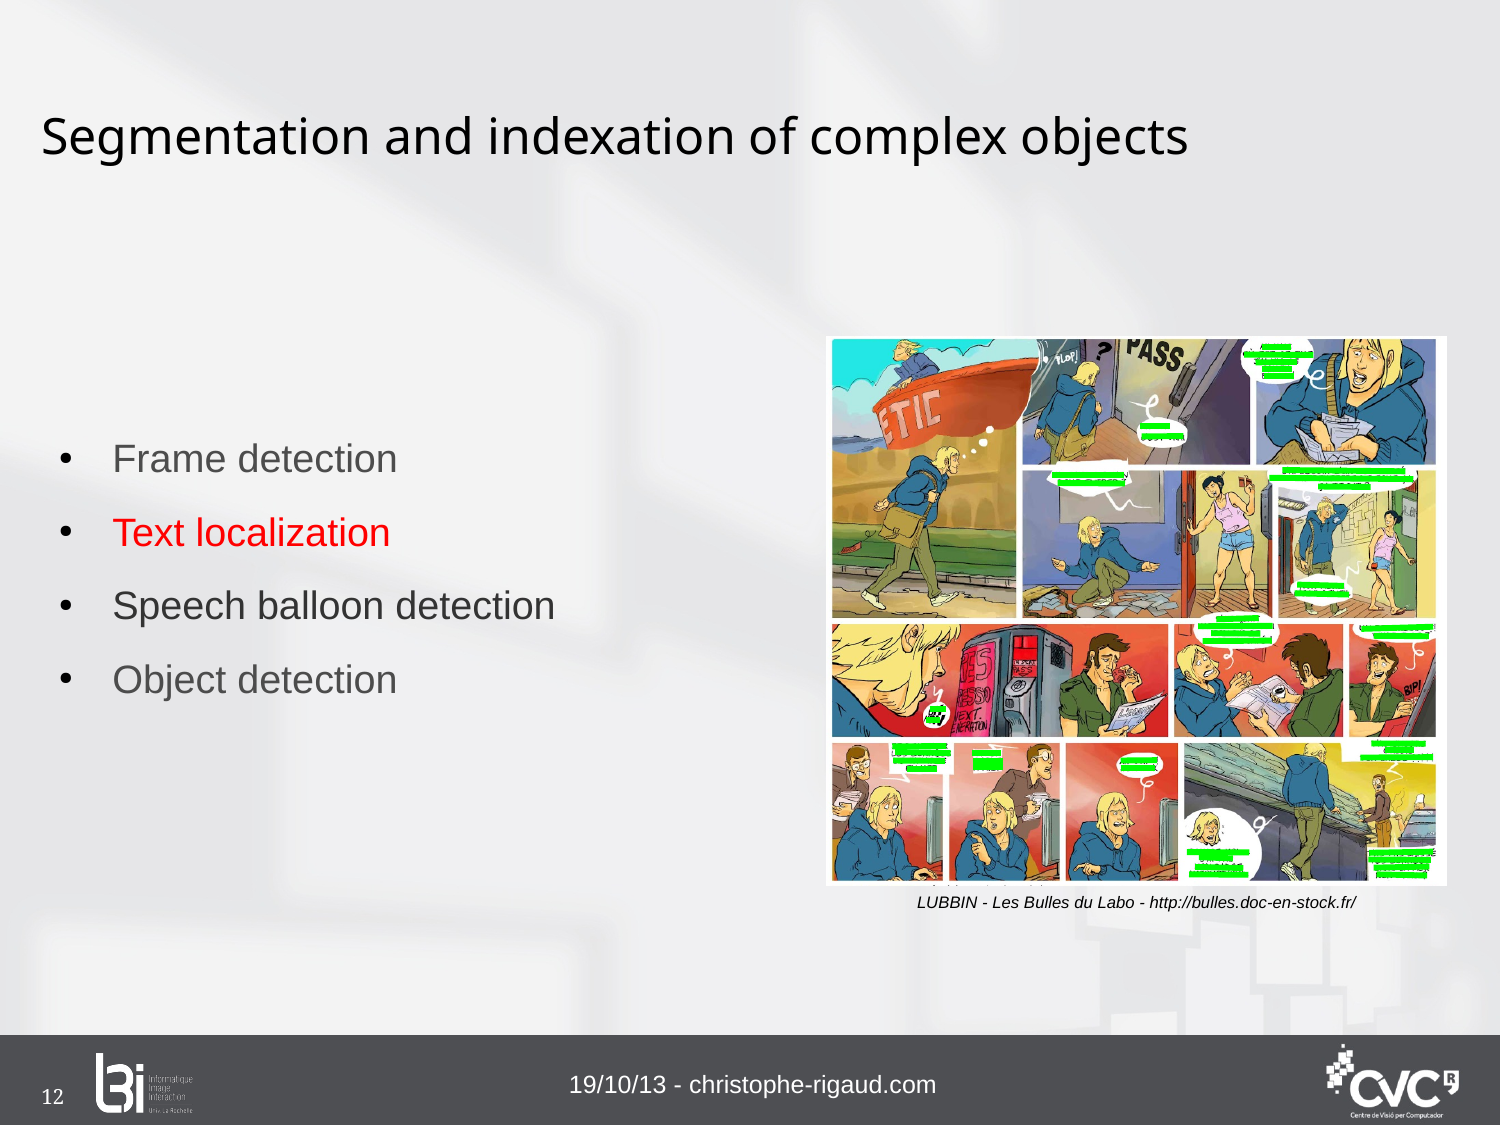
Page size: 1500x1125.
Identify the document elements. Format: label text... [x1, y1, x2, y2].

list Frame detection Text localization Speech balloon detection Object detection [41, 437, 733, 768]
text_box LUBBIN - Les Bulles du Labo - http://bulles.doc-en-stock.fr/ [885, 885, 1388, 920]
text_box 19/10/13 - christophe-rigaud.com [59, 1063, 1447, 1106]
picture [0, 0, 1500, 1125]
title Segmentation and indexation of complex objects [41, 41, 1459, 229]
